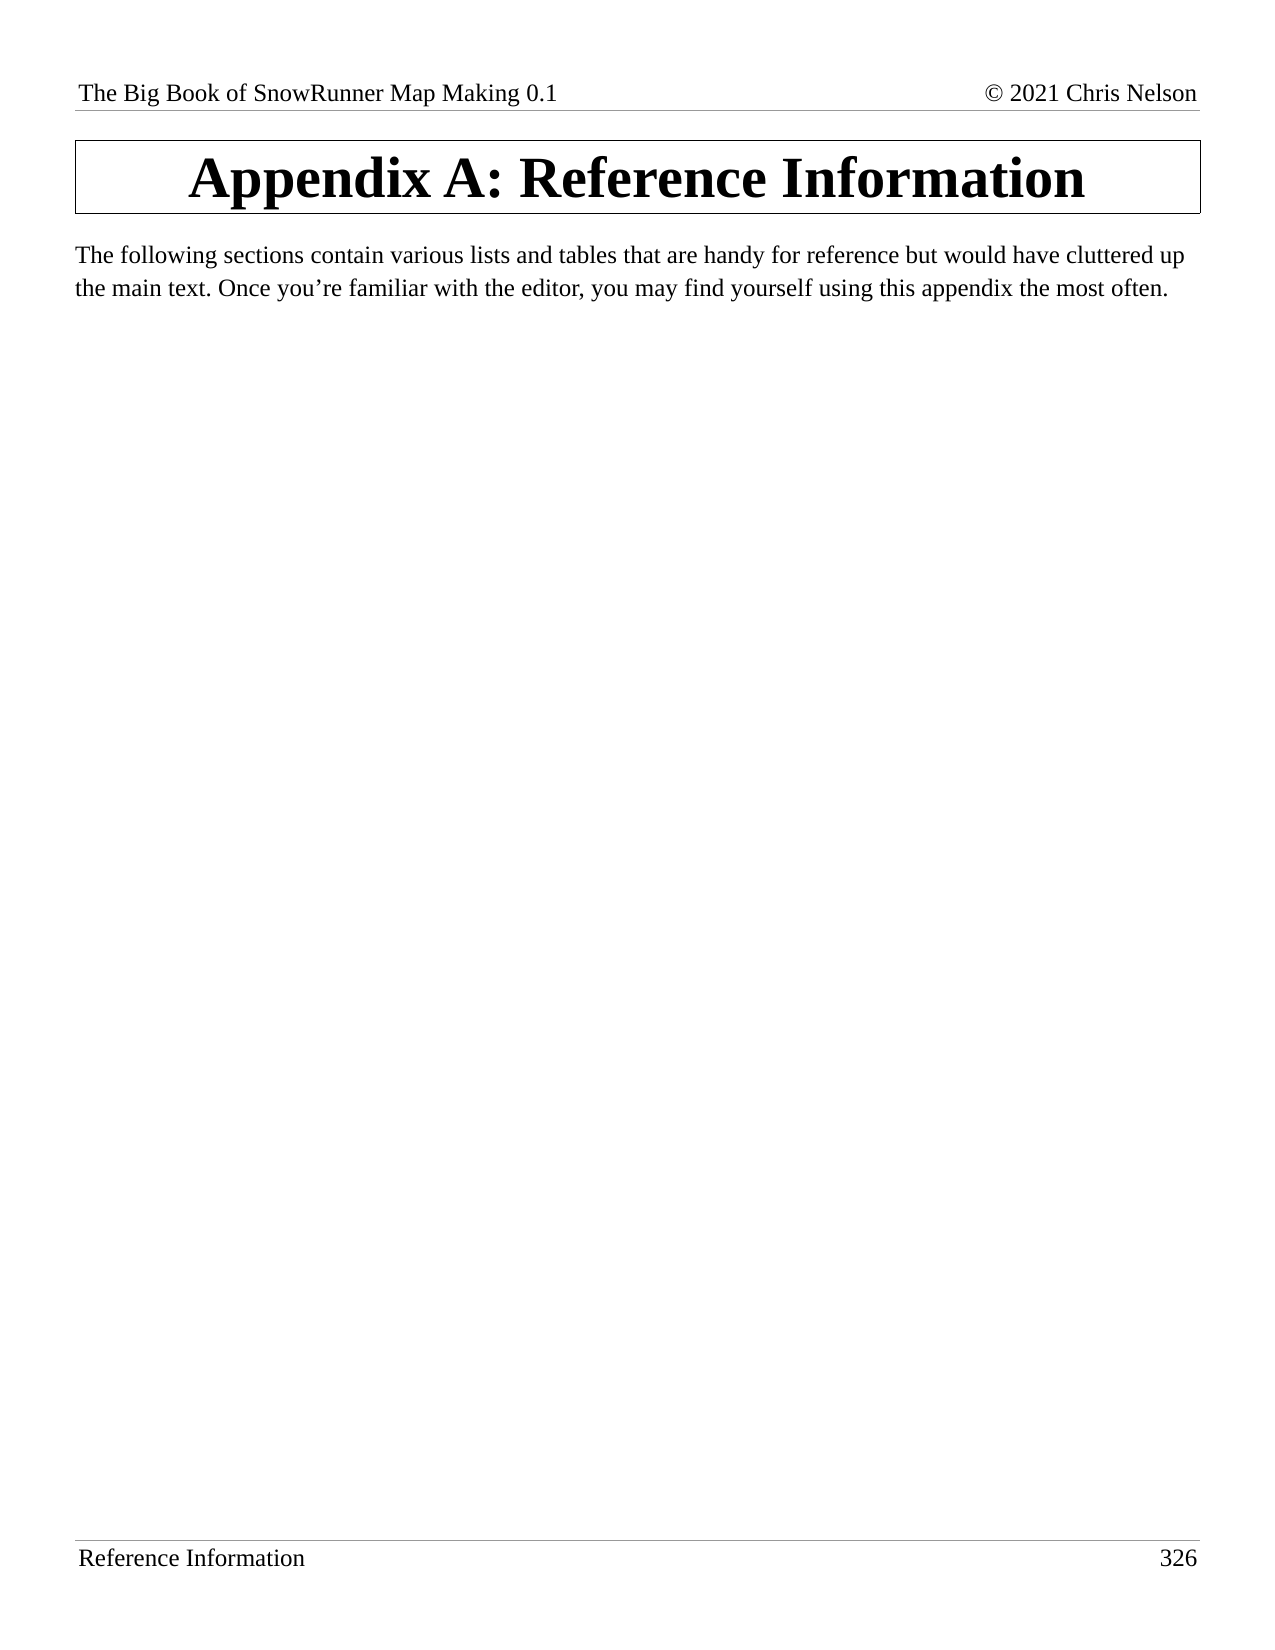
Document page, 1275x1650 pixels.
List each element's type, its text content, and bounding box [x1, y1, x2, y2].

subtitle Reference Information [76, 141, 1200, 213]
text The following sections contain various lists and tables that are handy for reference but would have cluttered up the main text. Once you’re familiar with the editor, you may find yourself using this appendix the most often. [75, 240, 1200, 302]
